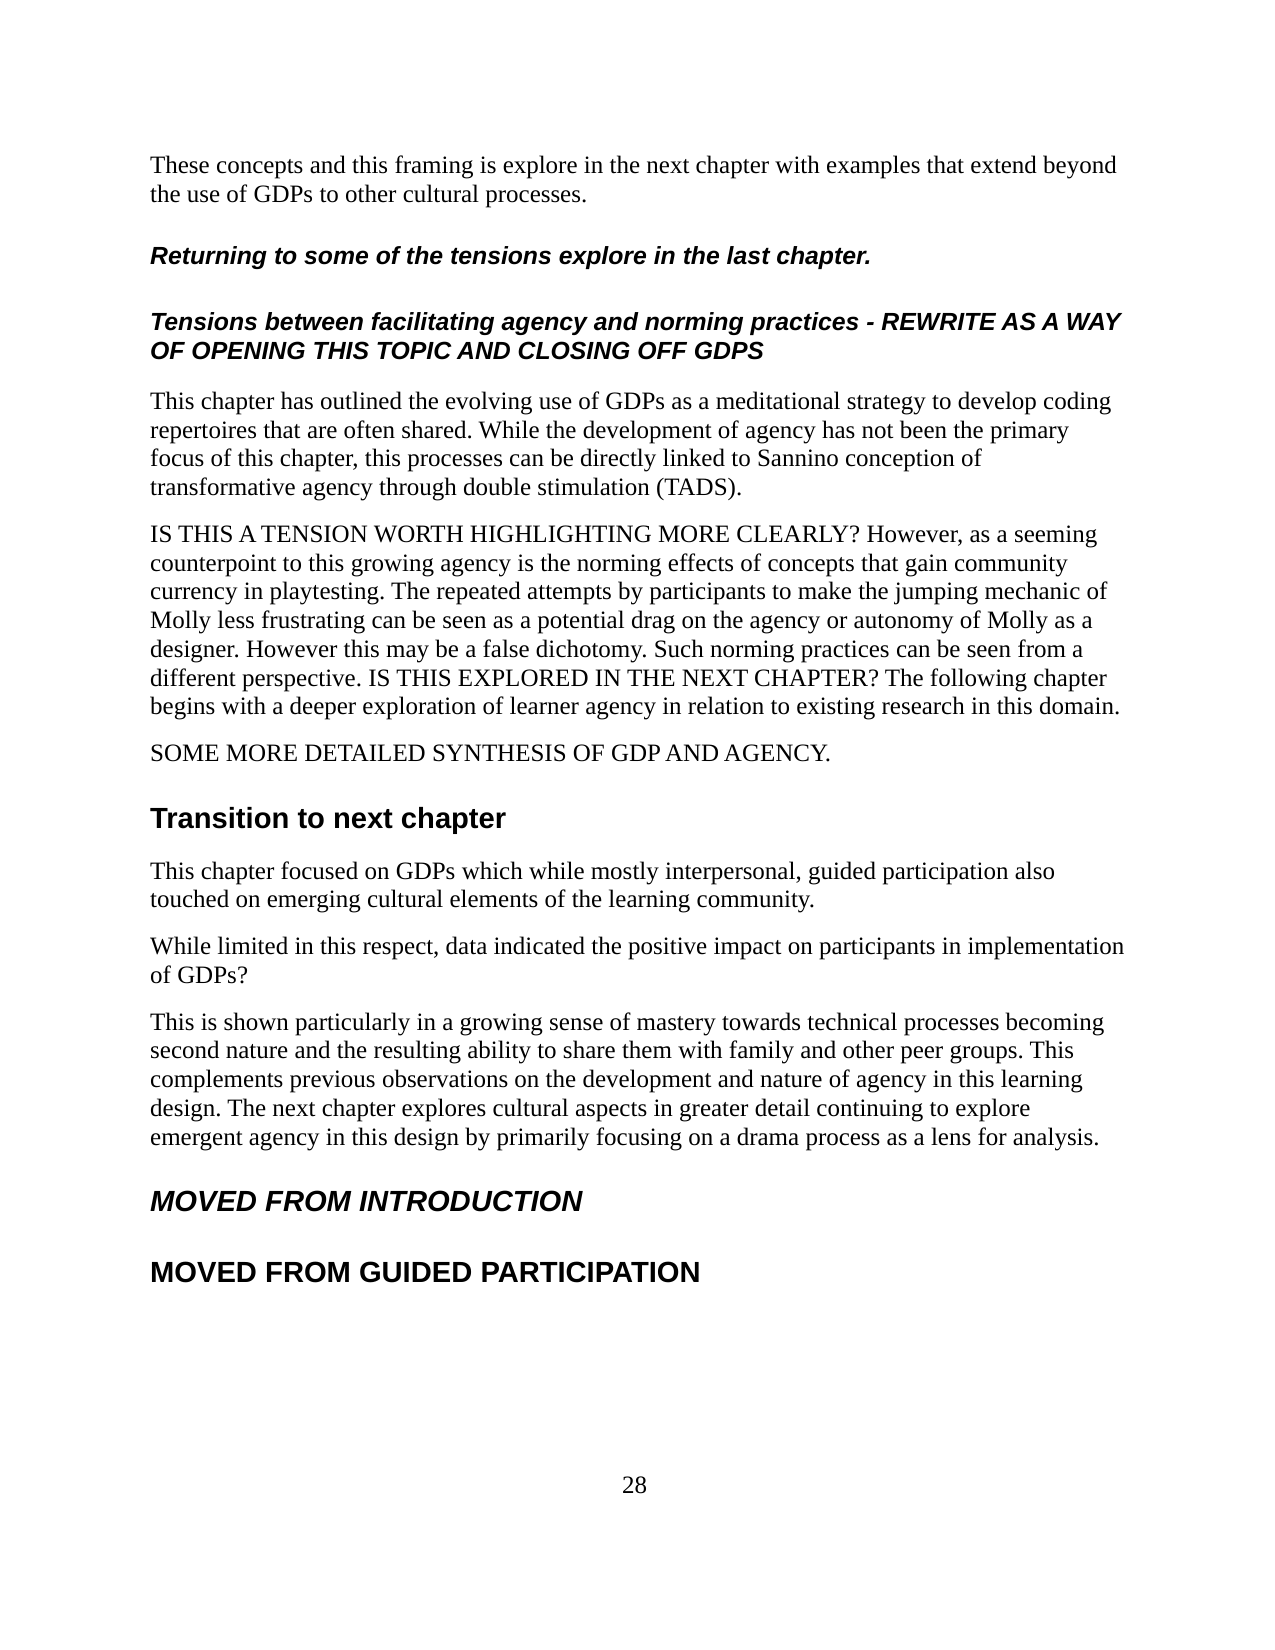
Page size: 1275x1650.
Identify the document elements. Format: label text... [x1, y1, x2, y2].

subtitle Tensions between facilitating agency and norming practices - REWRITE AS A WAY OF OPENING THIS TOPIC AND CLOSING OFF GDPS [150, 307, 1125, 364]
subtitle Transition to next chapter [150, 801, 1125, 834]
text This is shown particularly in a growing sense of mastery towards technical processes becoming second nature and the resulting ability to share them with family and other peer groups. This complements previous observations on the development and nature of agency in this learning design. The next chapter explores cultural aspects in greater detail continuing to explore emergent agency in this design by primarily focusing on a drama process as a lens for analysis. [150, 1007, 1125, 1150]
text These concepts and this framing is explore in the next chapter with examples that extend beyond the use of GDPs to other cultural processes. [150, 150, 1125, 207]
text While limited in this respect, data indicated the positive impact on participants in implementation of GDPs? [150, 931, 1125, 989]
text IS THIS A TENSION WORTH HIGHLIGHTING MORE CLEARLY? However, as a seeming counterpoint to this growing agency is the norming effects of concepts that gain community currency in playtesting. The repeated attempts by participants to make the jumping mechanic of Molly less frustrating can be seen as a potential drag on the agency or autonomy of Molly as a designer. However this may be a false dichotomy. Such norming practices can be seen from a different perspective. IS THIS EXPLORED IN THE NEXT CHAPTER? The following chapter begins with a deeper exploration of learner agency in relation to existing research in this domain. [150, 519, 1125, 720]
text SOME MORE DETAILED SYNTHESIS OF GDP AND AGENCY. [150, 738, 1125, 767]
text This chapter has outlined the evolving use of GDPs as a meditational strategy to develop coding repertoires that are often shared. While the development of agency has not been the primary focus of this chapter, this processes can be directly linked to Sannino conception of transformative agency through double stimulation (TADS). [150, 386, 1125, 501]
subtitle Returning to some of the tensions explore in the last chapter. [150, 241, 1125, 270]
subtitle MOVED FROM INTRODUCTION [150, 1184, 1125, 1218]
subtitle MOVED FROM GUIDED PARTICIPATION [150, 1255, 1125, 1289]
text This chapter focused on GDPs which while mostly interpersonal, guided participation also touched on emerging cultural elements of the learning community. [150, 856, 1125, 913]
